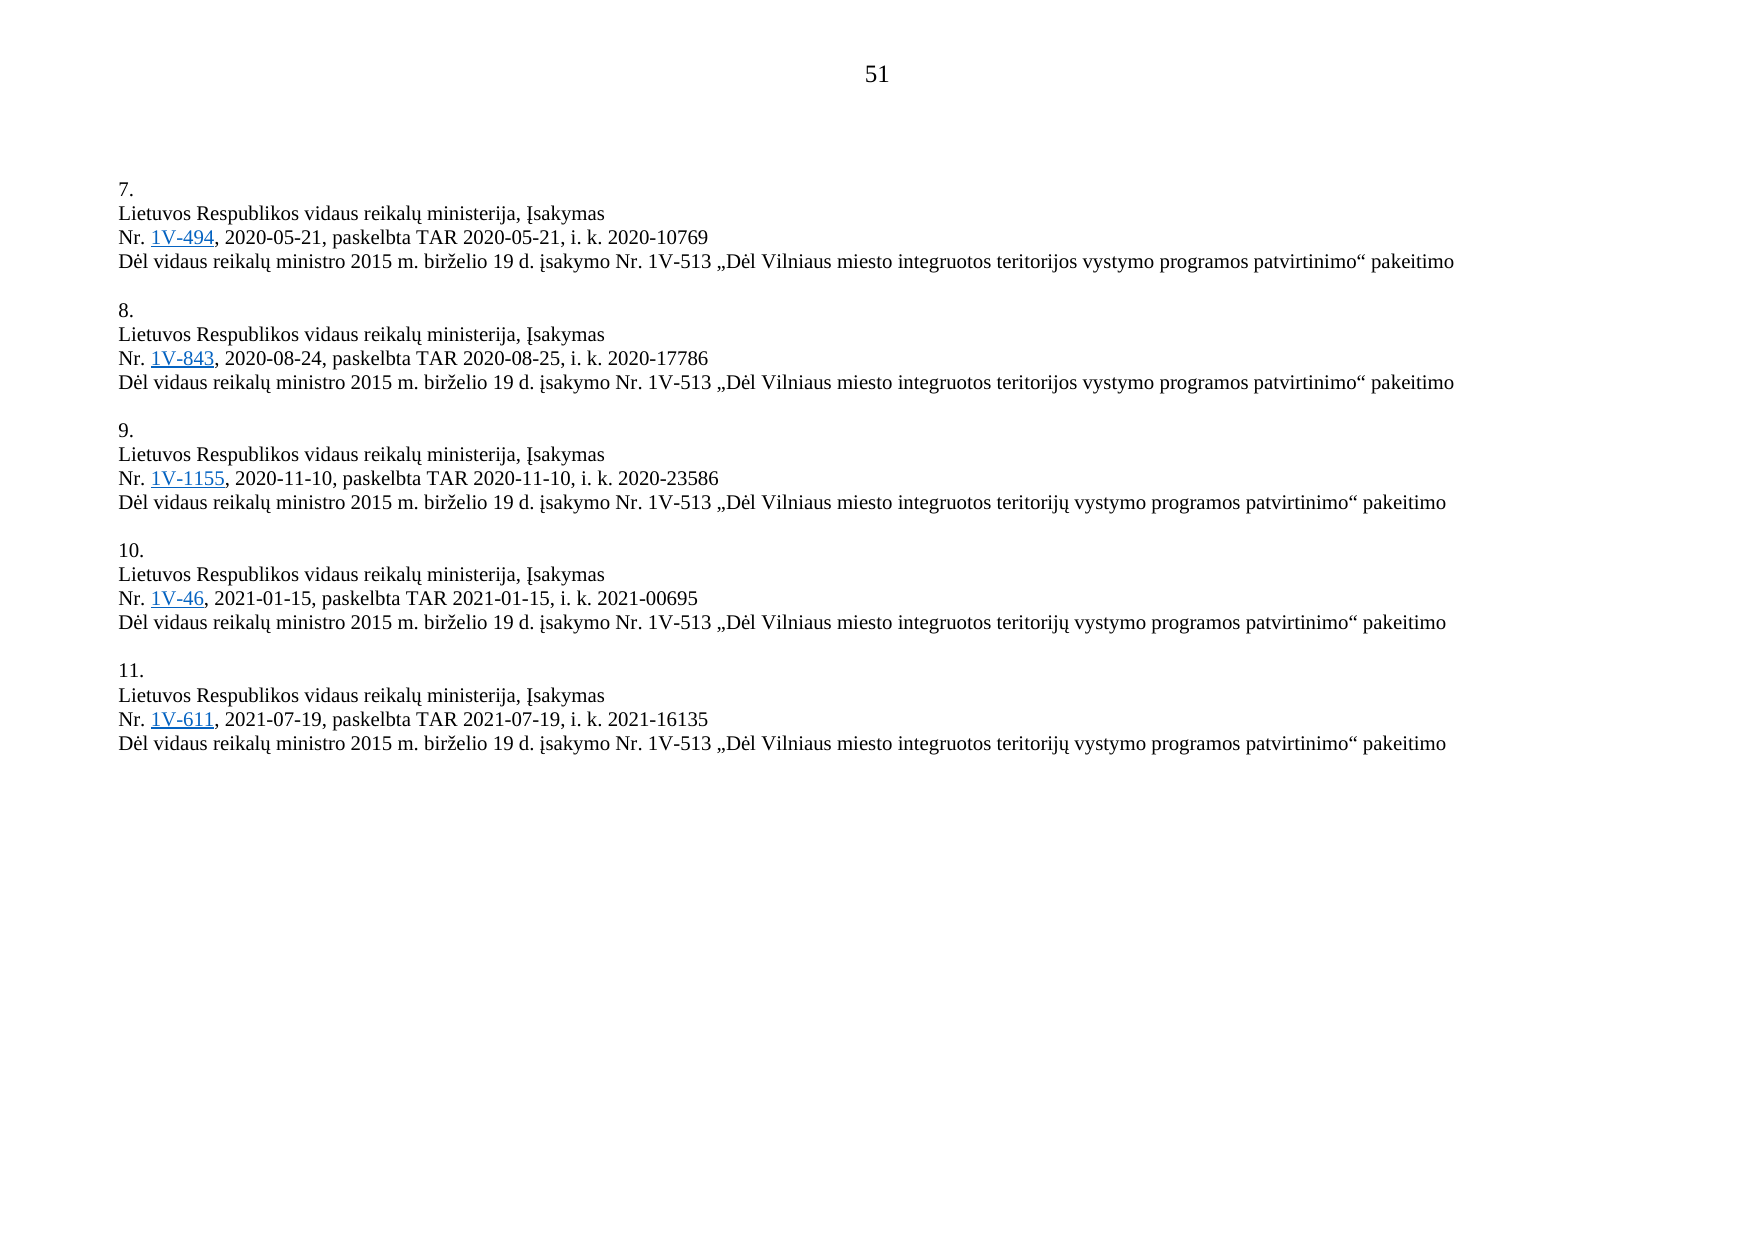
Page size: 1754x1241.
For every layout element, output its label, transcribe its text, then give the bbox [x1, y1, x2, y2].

text 9. [118, 418, 1636, 442]
text Nr. 1V-46, 2021-01-15, paskelbta TAR 2021-01-15, i. k. 2021-00695 [118, 586, 1636, 610]
text Nr. 1V-1155, 2020-11-10, paskelbta TAR 2020-11-10, i. k. 2020-23586 [118, 466, 1636, 490]
text Dėl vidaus reikalų ministro 2015 m. birželio 19 d. įsakymo Nr. 1V-513 „Dėl Vilniaus miesto integruotos teritorijų vystymo programos patvirtinimo“ pakeitimo [118, 490, 1636, 514]
text Dėl vidaus reikalų ministro 2015 m. birželio 19 d. įsakymo Nr. 1V-513 „Dėl Vilniaus miesto integruotos teritorijų vystymo programos patvirtinimo“ pakeitimo [118, 731, 1636, 755]
text Nr. 1V-611, 2021-07-19, paskelbta TAR 2021-07-19, i. k. 2021-16135 [118, 707, 1636, 731]
text Dėl vidaus reikalų ministro 2015 m. birželio 19 d. įsakymo Nr. 1V-513 „Dėl Vilniaus miesto integruotos teritorijos vystymo programos patvirtinimo“ pakeitimo [118, 370, 1636, 394]
text Lietuvos Respublikos vidaus reikalų ministerija, Įsakymas [118, 442, 1636, 466]
text Dėl vidaus reikalų ministro 2015 m. birželio 19 d. įsakymo Nr. 1V-513 „Dėl Vilniaus miesto integruotos teritorijų vystymo programos patvirtinimo“ pakeitimo [118, 610, 1636, 634]
text 7. [118, 177, 1636, 201]
text Lietuvos Respublikos vidaus reikalų ministerija, Įsakymas [118, 322, 1636, 346]
text Nr. 1V-843, 2020-08-24, paskelbta TAR 2020-08-25, i. k. 2020-17786 [118, 346, 1636, 370]
text Lietuvos Respublikos vidaus reikalų ministerija, Įsakymas [118, 201, 1636, 225]
text 8. [118, 297, 1636, 322]
text 11. [118, 658, 1636, 682]
text Lietuvos Respublikos vidaus reikalų ministerija, Įsakymas [118, 682, 1636, 707]
text 10. [118, 538, 1636, 562]
text Nr. 1V-494, 2020-05-21, paskelbta TAR 2020-05-21, i. k. 2020-10769 [118, 225, 1636, 249]
text Dėl vidaus reikalų ministro 2015 m. birželio 19 d. įsakymo Nr. 1V-513 „Dėl Vilniaus miesto integruotos teritorijos vystymo programos patvirtinimo“ pakeitimo [118, 249, 1636, 273]
text Lietuvos Respublikos vidaus reikalų ministerija, Įsakymas [118, 562, 1636, 586]
